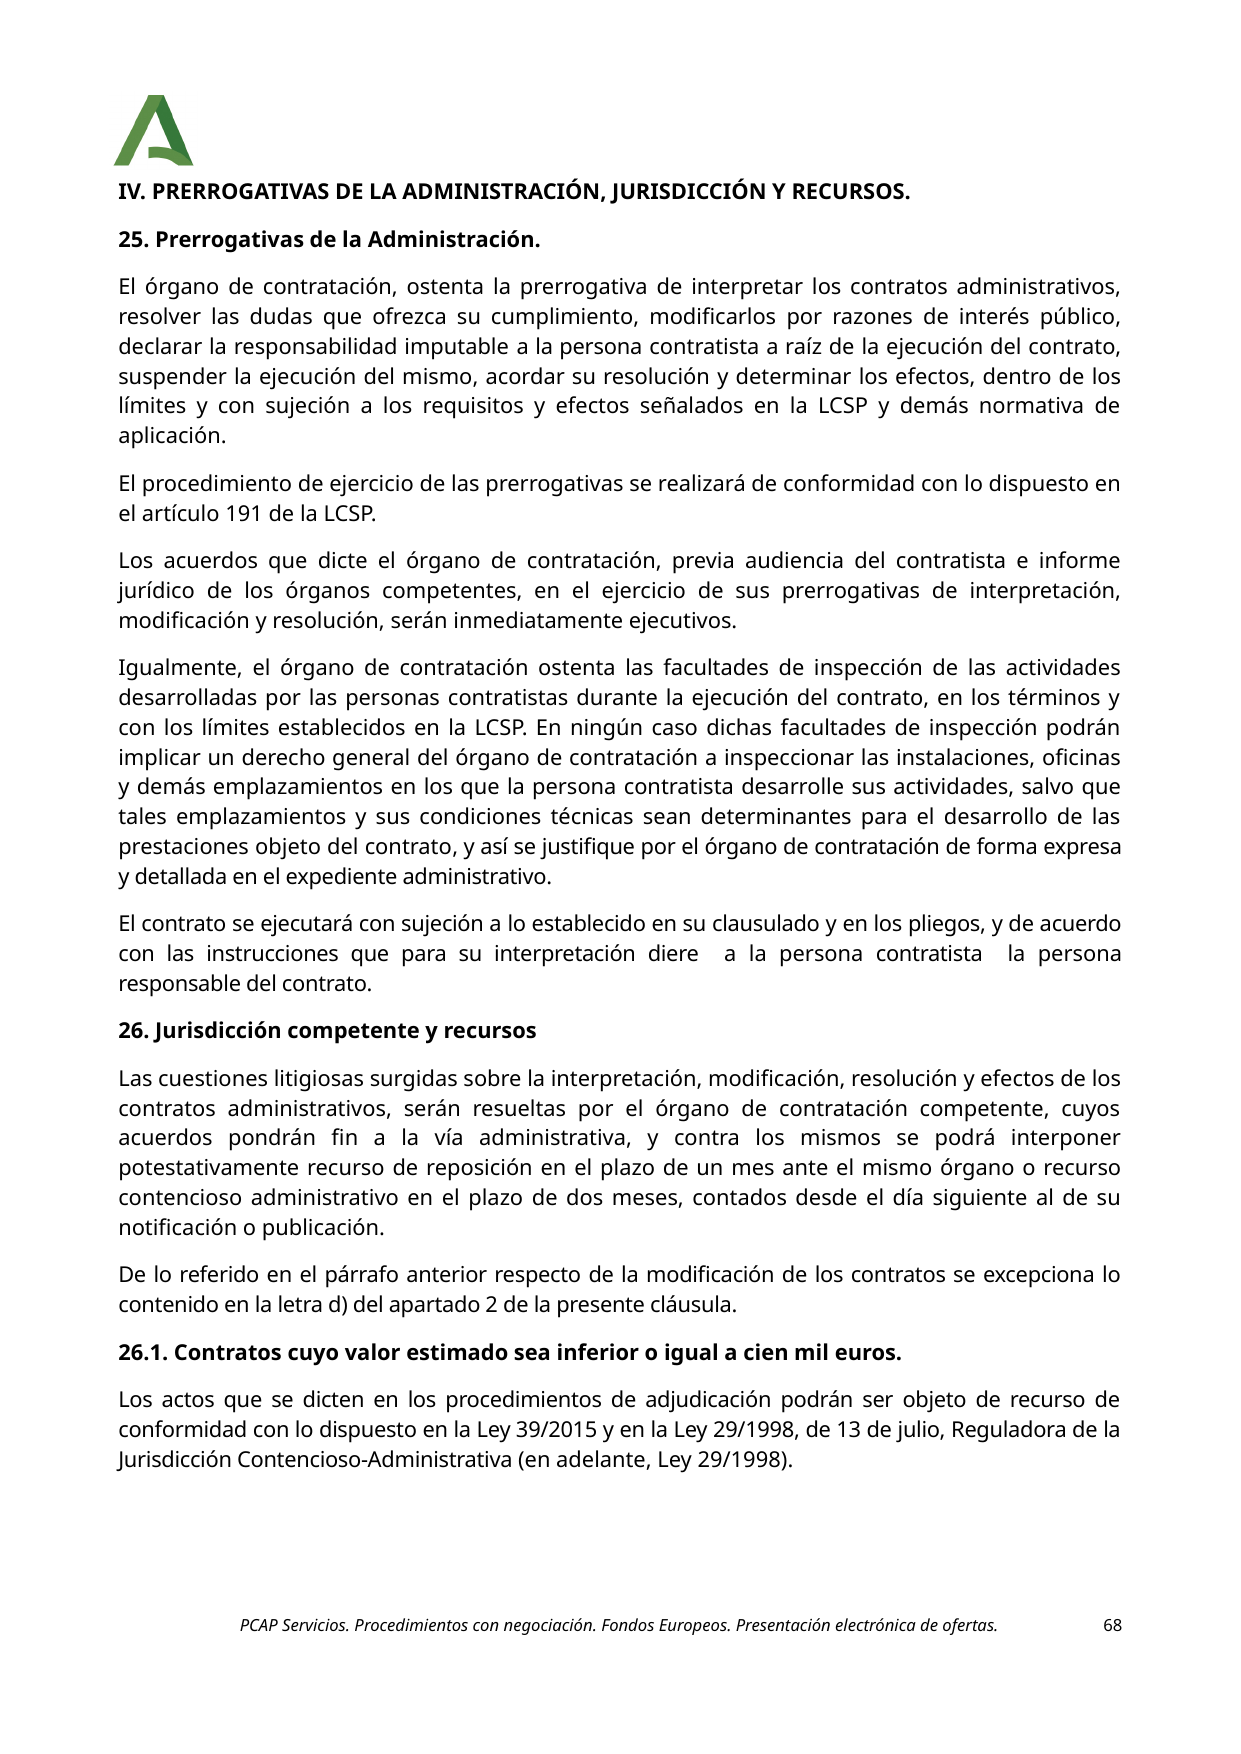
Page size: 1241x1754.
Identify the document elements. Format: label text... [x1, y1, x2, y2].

text Los actos que se dicten en los procedimientos de adjudicación podrán ser objeto de recurso de conformidad con lo dispuesto en la Ley 39/2015 y en la Ley 29/1998, de 13 de julio, Reguladora de la Jurisdicción Contencioso-Administrativa (en adelante, Ley 29/1998). [118, 1384, 1122, 1473]
picture [109, 91, 198, 170]
text El contrato se ejecutará con sujeción a lo establecido en su clausulado y en los pliegos, y de acuerdo con las instrucciones que para su interpretación diere a la persona contratista la persona responsable del contrato. [118, 908, 1122, 998]
subtitle 26.1. Contratos cuyo valor estimado sea inferior o igual a cien mil euros. [118, 1337, 1122, 1366]
subtitle 25. Prerrogativas de la Administración. [118, 224, 1122, 254]
text Los acuerdos que dicte el órgano de contratación, previa audiencia del contratista e informe jurídico de los órganos competentes, en el ejercicio de sus prerrogativas de interpretación, modificación y resolución, serán inmediatamente ejecutivos. [118, 545, 1122, 634]
text Las cuestiones litigiosas surgidas sobre la interpretación, modificación, resolución y efectos de los contratos administrativos, serán resueltas por el órgano de contratación competente, cuyos acuerdos pondrán fin a la vía administrativa, y contra los mismos se podrá interponer potestativamente recurso de reposición en el plazo de un mes ante el mismo órgano o recurso contencioso administrativo en el plazo de dos meses, contados desde el día siguiente al de su notificación o publicación. [118, 1063, 1122, 1242]
text De lo referido en el párrafo anterior respecto de la modificación de los contratos se excepciona lo contenido en la letra d) del apartado 2 de la presente cláusula. [118, 1259, 1122, 1319]
subtitle 26. Jurisdicción competente y recursos [118, 1015, 1122, 1045]
text El procedimiento de ejercicio de las prerrogativas se realizará de conformidad con lo dispuesto en el artículo 191 de la LCSP. [118, 468, 1122, 527]
text Igualmente, el órgano de contratación ostenta las facultades de inspección de las actividades desarrolladas por las personas contratistas durante la ejecución del contrato, en los términos y con los límites establecidos en la LCSP. En ningún caso dichas facultades de inspección podrán implicar un derecho general del órgano de contratación a inspeccionar las instalaciones, oficinas y demás emplazamientos en los que la persona contratista desarrolle sus actividades, salvo que tales emplazamientos y sus condiciones técnicas sean determinantes para el desarrollo de las prestaciones objeto del contrato, y así se justifique por el órgano de contratación de forma expresa y detallada en el expediente administrativo. [118, 652, 1122, 891]
text El órgano de contratación, ostenta la prerrogativa de interpretar los contratos administrativos, resolver las dudas que ofrezca su cumplimiento, modificarlos por razones de interés público, declarar la responsabilidad imputable a la persona contratista a raíz de la ejecución del contrato, suspender la ejecución del mismo, acordar su resolución y determinar los efectos, dentro de los límites y con sujeción a los requisitos y efectos señalados en la LCSP y demás normativa de aplicación. [118, 271, 1122, 450]
subtitle IV. PRERROGATIVAS DE LA ADMINISTRACIÓN, JURISDICCIÓN Y RECURSOS. [118, 176, 1122, 206]
